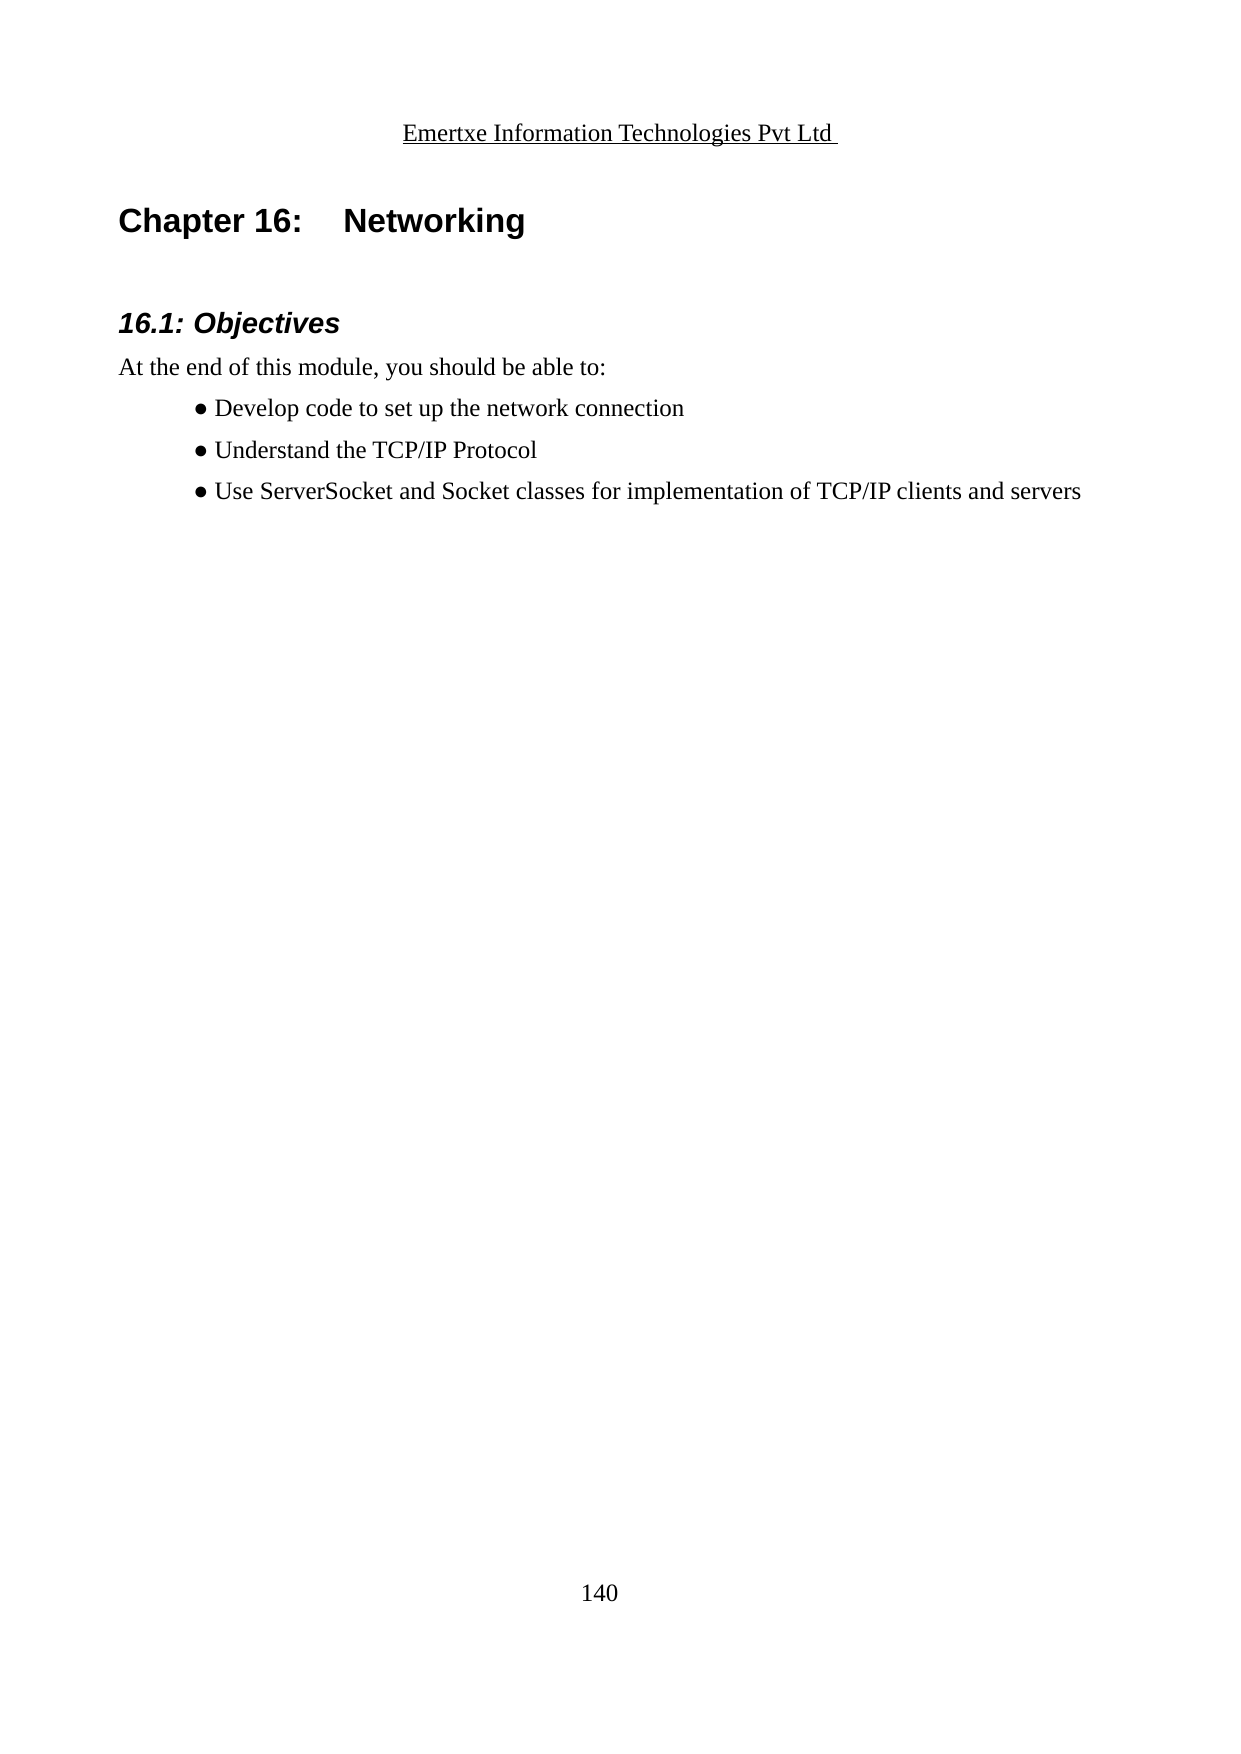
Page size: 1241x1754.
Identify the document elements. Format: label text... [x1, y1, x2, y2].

text ● Understand the TCP/IP Protocol [118, 435, 1122, 463]
text ● Develop code to set up the network connection [118, 393, 1122, 422]
subtitle Objectives [118, 306, 1122, 340]
text ● Use ServerSocket and Socket classes for implementation of TCP/IP clients and servers [118, 476, 1122, 505]
subtitle Networking [118, 201, 1122, 240]
text At the end of this module, you should be able to: [118, 352, 1122, 381]
